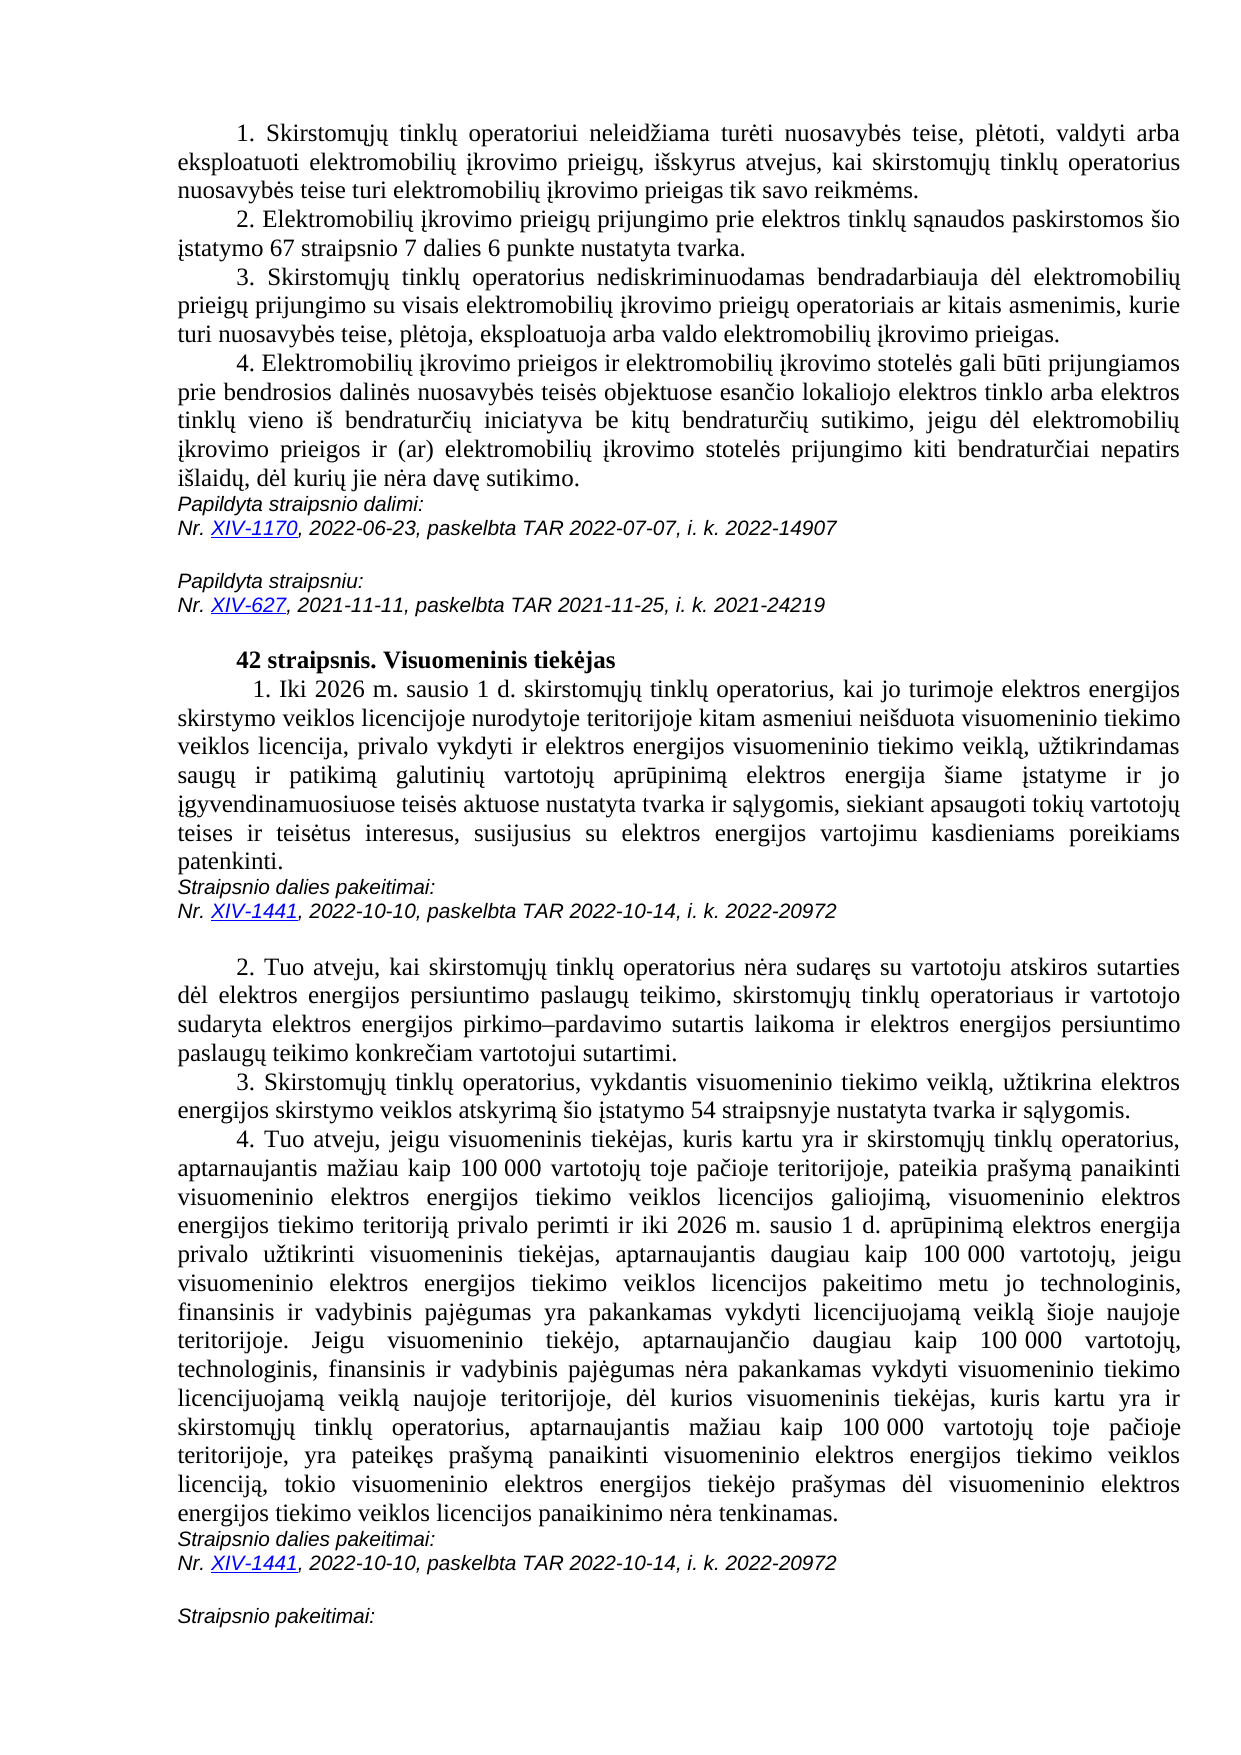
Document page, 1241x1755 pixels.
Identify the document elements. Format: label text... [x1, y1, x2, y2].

text 2. Elektromobilių įkrovimo prieigų prijungimo prie elektros tinklų sąnaudos paskirstomos šio įstatymo 67 straipsnio 7 dalies 6 punkte nustatyta tvarka. [177, 204, 1181, 262]
text Nr. XIV-1170, 2022-06-23, paskelbta TAR 2022-07-07, i. k. 2022-14907 [177, 516, 1181, 540]
text Straipsnio dalies pakeitimai: [177, 875, 1181, 899]
text 1. Skirstomųjų tinklų operatoriui neleidžiama turėti nuosavybės teise, plėtoti, valdyti arba eksploatuoti elektromobilių įkrovimo prieigų, išskyrus atvejus, kai skirstomųjų tinklų operatorius nuosavybės teise turi elektromobilių įkrovimo prieigas tik savo reikmėms. [177, 118, 1181, 204]
text Papildyta straipsnio dalimi: [177, 492, 1181, 516]
text 4. Elektromobilių įkrovimo prieigos ir elektromobilių įkrovimo stotelės gali būti prijungiamos prie bendrosios dalinės nuosavybės teisės objektuose esančio lokaliojo elektros tinklo arba elektros tinklų vieno iš bendraturčių iniciatyva be kitų bendraturčių sutikimo, jeigu dėl elektromobilių įkrovimo prieigos ir (ar) elektromobilių įkrovimo stotelės prijungimo kiti bendraturčiai nepatirs išlaidų, dėl kurių jie nėra davę sutikimo. [177, 348, 1181, 492]
text 1. Iki 2026 m. sausio 1 d. skirstomųjų tinklų operatorius, kai jo turimoje elektros energijos skirstymo veiklos licencijoje nurodytoje teritorijoje kitam asmeniui neišduota visuomeninio tiekimo veiklos licencija, privalo vykdyti ir elektros energijos visuomeninio tiekimo veiklą, užtikrindamas saugų ir patikimą galutinių vartotojų aprūpinimą elektros energija šiame įstatyme ir jo įgyvendinamuosiuose teisės aktuose nustatyta tvarka ir sąlygomis, siekiant apsaugoti tokių vartotojų teises ir teisėtus interesus, susijusius su elektros energijos vartojimu kasdieniams poreikiams patenkinti. [177, 674, 1181, 875]
text Nr. XIV-627, 2021-11-11, paskelbta TAR 2021-11-25, i. k. 2021-24219 [177, 592, 1181, 616]
text 42 straipsnis. Visuomeninis tiekėjas [177, 645, 1181, 674]
text Nr. XIV-1441, 2022-10-10, paskelbta TAR 2022-10-14, i. k. 2022-20972 [177, 899, 1181, 923]
text 3. Skirstomųjų tinklų operatorius, vykdantis visuomeninio tiekimo veiklą, užtikrina elektros energijos skirstymo veiklos atskyrimą šio įstatymo 54 straipsnyje nustatyta tvarka ir sąlygomis. [177, 1067, 1181, 1124]
text 3. Skirstomųjų tinklų operatorius nediskriminuodamas bendradarbiauja dėl elektromobilių prieigų prijungimo su visais elektromobilių įkrovimo prieigų operatoriais ar kitais asmenimis, kurie turi nuosavybės teise, plėtoja, eksploatuoja arba valdo elektromobilių įkrovimo prieigas. [177, 262, 1181, 348]
text Straipsnio dalies pakeitimai: [177, 1527, 1181, 1551]
text 2. Tuo atveju, kai skirstomųjų tinklų operatorius nėra sudaręs su vartotoju atskiros sutarties dėl elektros energijos persiuntimo paslaugų teikimo, skirstomųjų tinklų operatoriaus ir vartotojo sudaryta elektros energijos pirkimo–pardavimo sutartis laikoma ir elektros energijos persiuntimo paslaugų teikimo konkrečiam vartotojui sutartimi. [177, 952, 1181, 1067]
text Papildyta straipsniu: [177, 568, 1181, 592]
text Nr. XIV-1441, 2022-10-10, paskelbta TAR 2022-10-14, i. k. 2022-20972 [177, 1551, 1181, 1575]
text 4. Tuo atveju, jeigu visuomeninis tiekėjas, kuris kartu yra ir skirstomųjų tinklų operatorius, aptarnaujantis mažiau kaip 100 000 vartotojų toje pačioje teritorijoje, pateikia prašymą panaikinti visuomeninio elektros energijos tiekimo veiklos licencijos galiojimą, visuomeninio elektros energijos tiekimo teritoriją privalo perimti ir iki 2026 m. sausio 1 d. aprūpinimą elektros energija privalo užtikrinti visuomeninis tiekėjas, aptarnaujantis daugiau kaip 100 000 vartotojų, jeigu visuomeninio elektros energijos tiekimo veiklos licencijos pakeitimo metu jo technologinis, finansinis ir vadybinis pajėgumas yra pakankamas vykdyti licencijuojamą veiklą šioje naujoje teritorijoje. Jeigu visuomeninio tiekėjo, aptarnaujančio daugiau kaip 100 000 vartotojų, technologinis, finansinis ir vadybinis pajėgumas nėra pakankamas vykdyti visuomeninio tiekimo licencijuojamą veiklą naujoje teritorijoje, dėl kurios visuomeninis tiekėjas, kuris kartu yra ir skirstomųjų tinklų operatorius, aptarnaujantis mažiau kaip 100 000 vartotojų toje pačioje teritorijoje, yra pateikęs prašymą panaikinti visuomeninio elektros energijos tiekimo veiklos licenciją, tokio visuomeninio elektros energijos tiekėjo prašymas dėl visuomeninio elektros energijos tiekimo veiklos licencijos panaikinimo nėra tenkinamas. [177, 1124, 1181, 1527]
text Straipsnio pakeitimai: [177, 1603, 1181, 1627]
